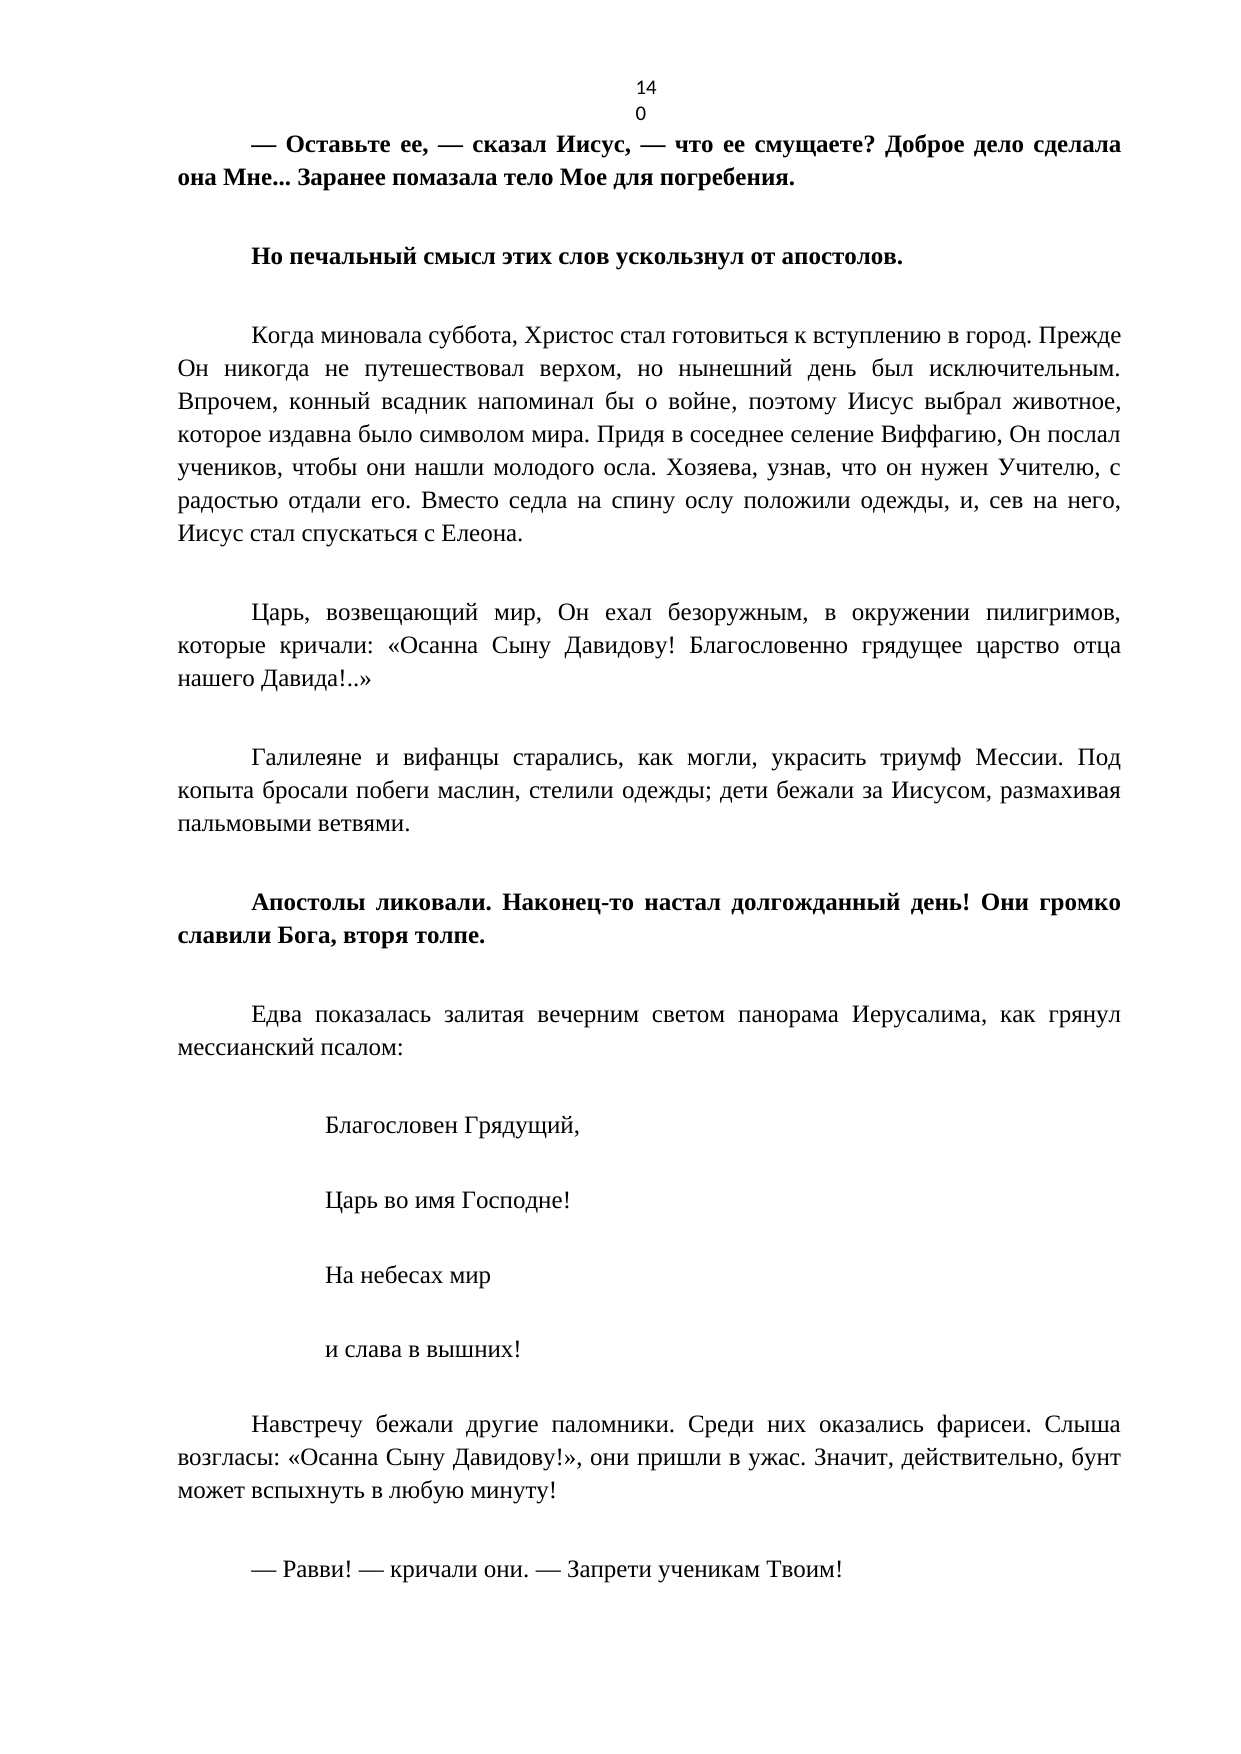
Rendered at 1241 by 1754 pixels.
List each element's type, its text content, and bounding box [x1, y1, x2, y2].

text Благословен Грядущий, [251, 1111, 1122, 1139]
text Но печальный смысл этих слов ускользнул от апостолов. [177, 241, 1122, 270]
text Когда миновала суббота, Христос стал готовиться к вступлению в город. Прежде Он никогда не путешествовал верхом, но нынешний день был исключительным. Впрочем, конный всадник напоминал бы о войне, поэтому Иисус выбрал животное, которое издавна было символом мира. Придя в соседнее селение Виффагию, Он послал учеников, чтобы они нашли молодого осла. Хозяева, узнав, что он нужен Учителю, с радостью отдали его. Вместо седла на спину ослу положили одежды, и, сев на него, Иисус стал спускаться с Елеона. [177, 320, 1122, 547]
text Навстречу бежали другие паломники. Среди них оказались фарисеи. Слыша возгласы: «Осанна Сыну Давидову!», они пришли в ужас. Значит, действительно, бунт может вспыхнуть в любую минуту! [177, 1409, 1122, 1504]
text Царь, возвещающий мир, Он ехал безоружным, в окружении пилигримов, которые кричали: «Осанна Сыну Давидову! Благословенно грядущее царство отца нашего Давида!..» [177, 597, 1122, 692]
text Апостолы ликовали. Наконец-то настал долгожданный день! Они громко славили Бога, вторя толпе. [177, 887, 1122, 949]
text Царь во имя Господне! [251, 1185, 1122, 1214]
text Едва показалась залитая вечерним светом панорама Иерусалима, как грянул мессианский псалом: [177, 999, 1122, 1061]
text — Равви! — кричали они. — Запрети ученикам Твоим! [177, 1554, 1122, 1583]
text — Оставьте ее, — сказал Иисус, — что ее смущаете? Доброе дело сделала она Мне... Заранее помазала тело Мое для погребения. [177, 118, 1122, 191]
text Галилеяне и вифанцы старались, как могли, украсить триумф Мессии. Под копыта бросали побеги маслин, стелили одежды; дети бежали за Иисусом, размахивая пальмовыми ветвями. [177, 742, 1122, 837]
text и слава в вышних! [251, 1334, 1122, 1363]
text На небесах мир [251, 1260, 1122, 1288]
